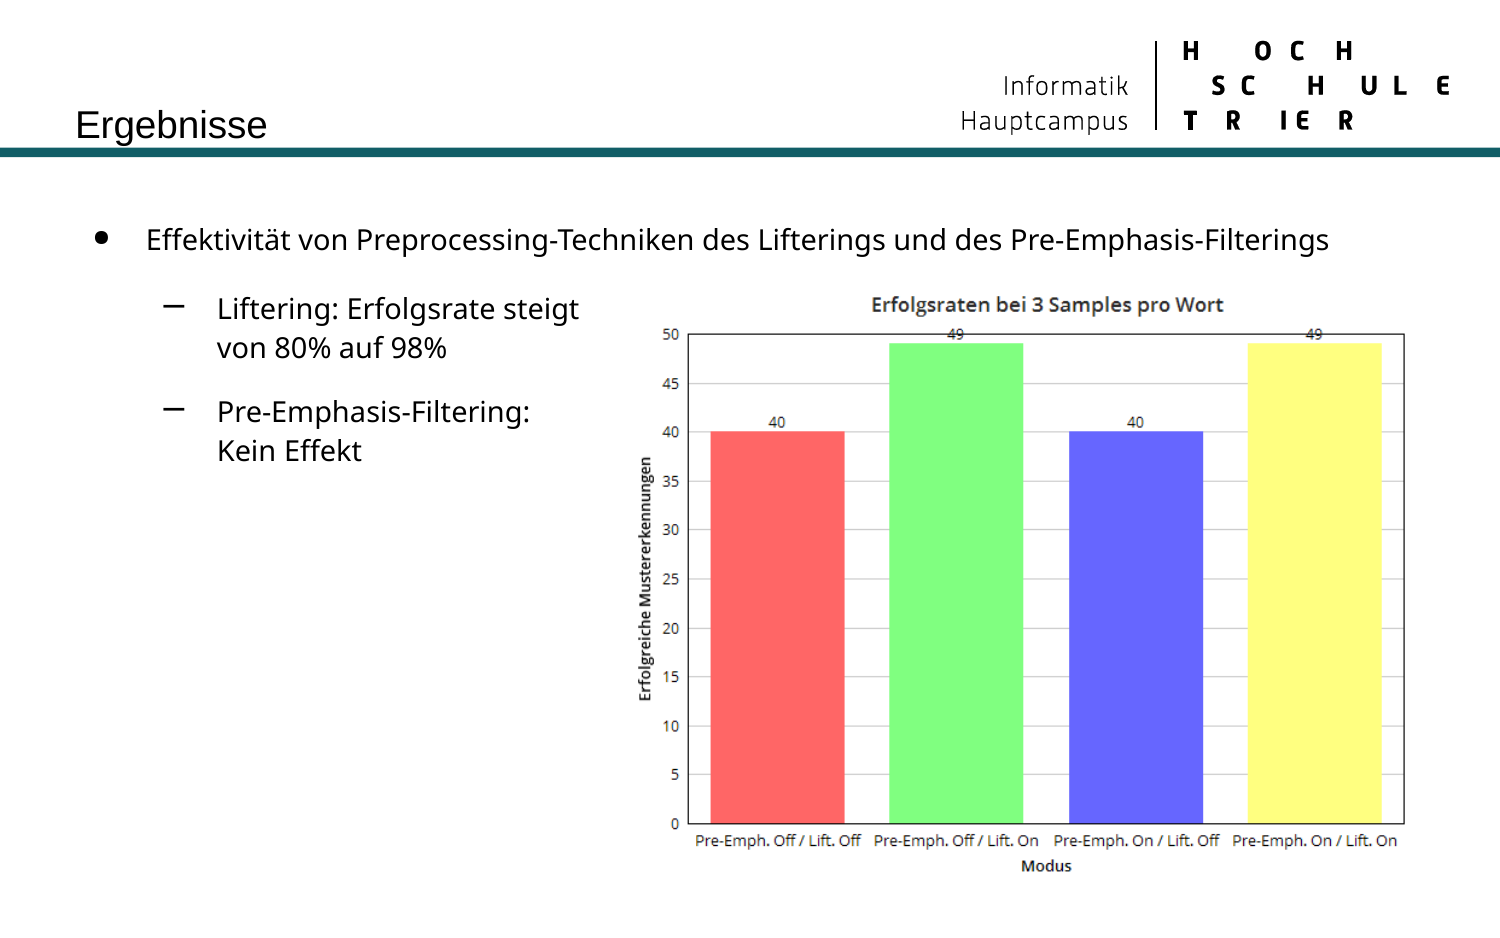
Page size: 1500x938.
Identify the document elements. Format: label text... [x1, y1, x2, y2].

picture [625, 283, 1470, 886]
list Effektivität von Preprocessing-Techniken des Lifterings und des Pre-Emphasis-Filterings Liftering: Erfolgsrate steigt von 80% auf 98% Pre-Emphasis-Filtering: Kein Effekt [75, 219, 1426, 938]
title Ergebnisse [75, 37, 1425, 194]
